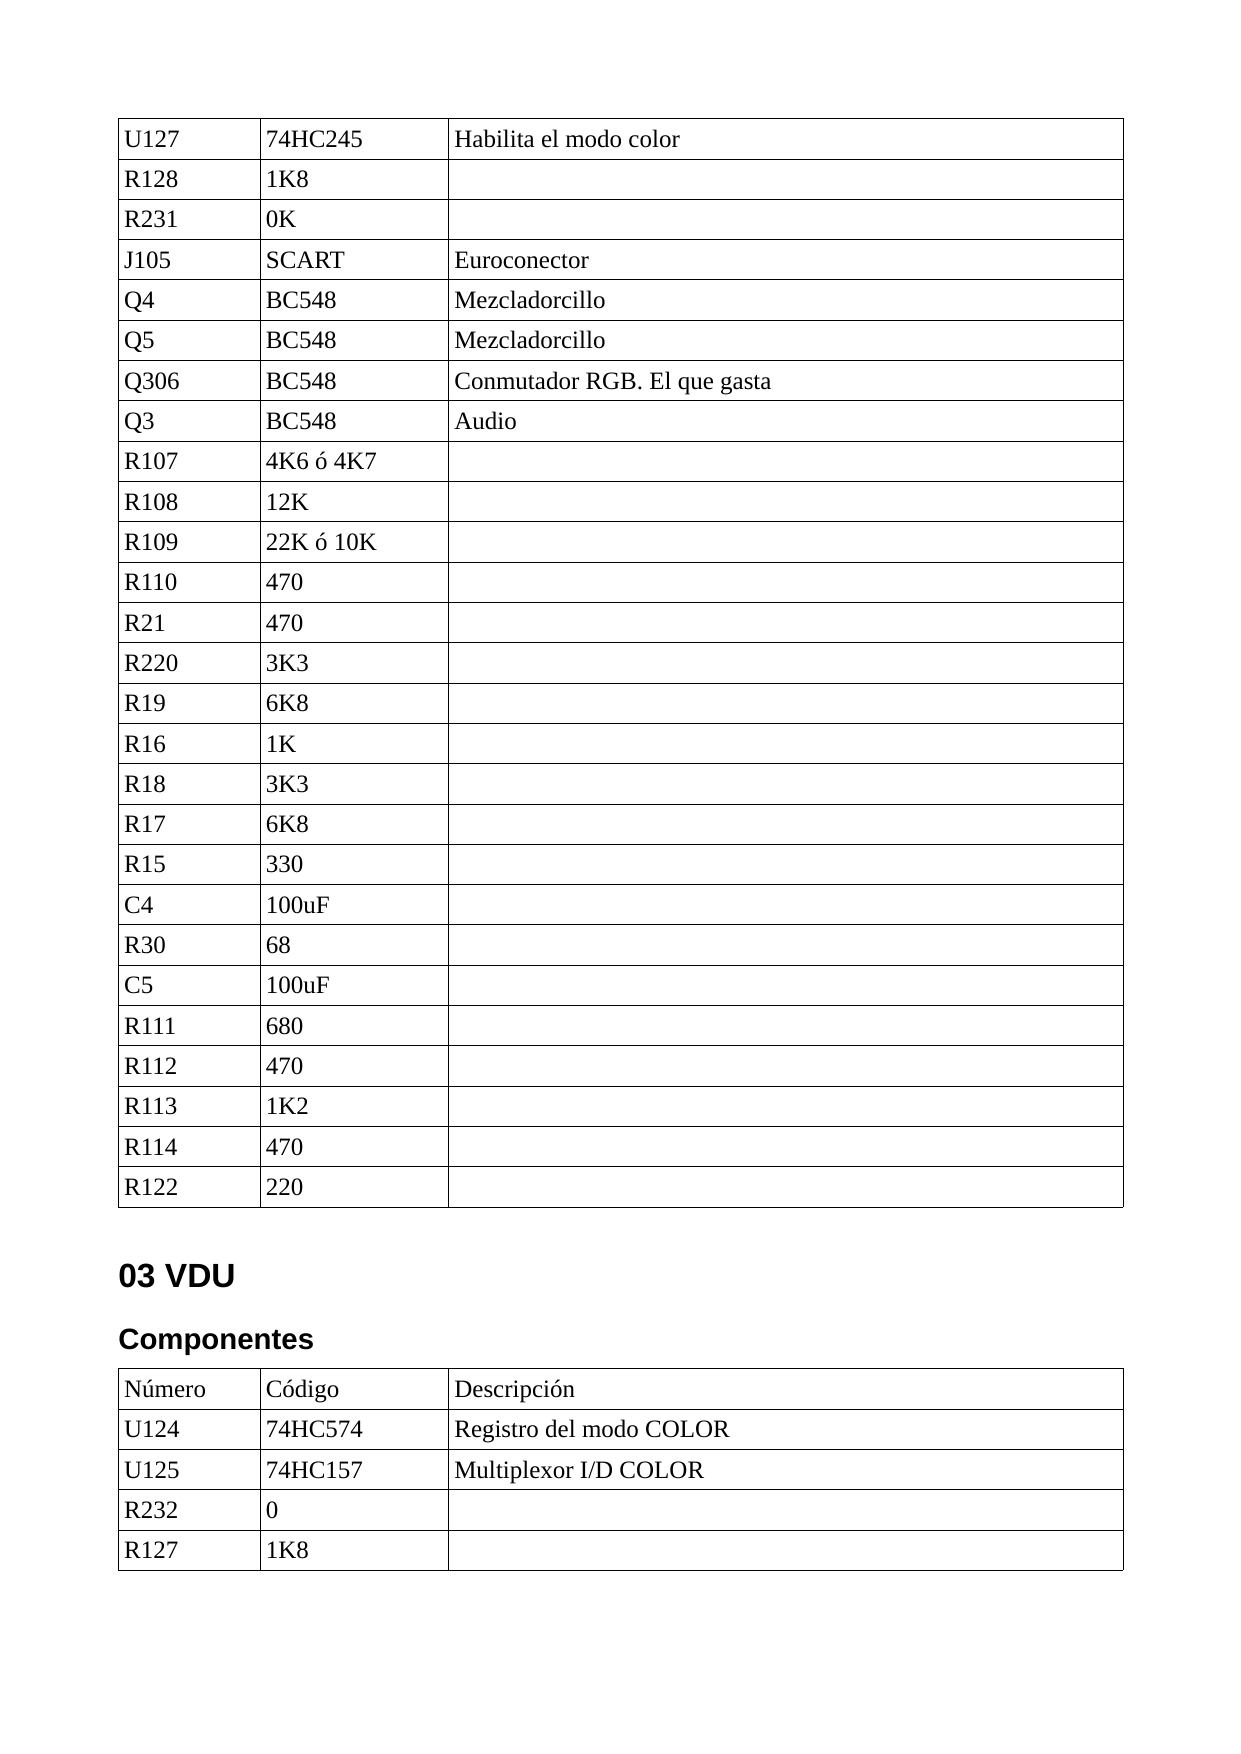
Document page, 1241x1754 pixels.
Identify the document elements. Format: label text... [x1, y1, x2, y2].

table_cell U124 [119, 1410, 260, 1449]
table_cell R108 [119, 482, 260, 521]
table_cell 3K3 [261, 643, 448, 682]
table_cell 330 [261, 845, 448, 884]
table_cell 220 [261, 1167, 448, 1207]
table_cell 4K6 ó 4K7 [261, 442, 448, 481]
table_cell R30 [119, 925, 260, 965]
table_cell [449, 885, 1123, 924]
table_cell [449, 1087, 1123, 1126]
table_cell R231 [119, 200, 260, 239]
table_cell [449, 845, 1123, 884]
table_cell U127 [119, 119, 260, 158]
table_cell 3K3 [261, 764, 448, 803]
table_cell R113 [119, 1087, 260, 1126]
table_cell 470 [261, 603, 448, 642]
table_cell R122 [119, 1167, 260, 1207]
table_cell Q3 [119, 401, 260, 441]
table_cell Mezcladorcillo [449, 280, 1123, 320]
table_cell R16 [119, 724, 260, 763]
table_cell 68 [261, 925, 448, 965]
table_cell 470 [261, 1127, 448, 1166]
table_cell SCART [261, 240, 448, 279]
table_cell [449, 764, 1123, 803]
table_cell Multiplexor I/D COLOR [449, 1450, 1123, 1489]
table_cell [449, 966, 1123, 1005]
table_cell 0 [261, 1490, 448, 1529]
table_cell [449, 1006, 1123, 1045]
table_cell 470 [261, 563, 448, 602]
table_cell [449, 1490, 1123, 1529]
table_cell 12K [261, 482, 448, 521]
table_cell R107 [119, 442, 260, 481]
table_cell 1K [261, 724, 448, 763]
subtitle Componentes [118, 1322, 1122, 1356]
table_cell [449, 482, 1123, 521]
table_cell R220 [119, 643, 260, 682]
table_cell Q5 [119, 321, 260, 360]
table_cell Q306 [119, 361, 260, 400]
table_cell [449, 522, 1123, 562]
table_cell R18 [119, 764, 260, 803]
table_cell Euroconector [449, 240, 1123, 279]
table_header Código [261, 1369, 448, 1408]
table_cell R109 [119, 522, 260, 562]
table_cell R112 [119, 1046, 260, 1086]
table_cell R110 [119, 563, 260, 602]
table_cell 1K8 [261, 160, 448, 199]
table_cell R127 [119, 1531, 260, 1570]
table_cell [449, 1167, 1123, 1207]
table_cell R114 [119, 1127, 260, 1166]
table_cell J105 [119, 240, 260, 279]
table_cell [449, 925, 1123, 965]
table_cell C5 [119, 966, 260, 1005]
table_cell 74HC157 [261, 1450, 448, 1489]
table_cell R15 [119, 845, 260, 884]
table_cell R21 [119, 603, 260, 642]
table_cell 6K8 [261, 684, 448, 723]
table_cell [449, 805, 1123, 844]
table_cell [449, 724, 1123, 763]
table_cell U125 [119, 1450, 260, 1489]
table_cell Habilita el modo color [449, 119, 1123, 158]
table_cell BC548 [261, 401, 448, 441]
table_cell BC548 [261, 280, 448, 320]
table_cell [449, 603, 1123, 642]
table_cell 74HC574 [261, 1410, 448, 1449]
table_cell 1K8 [261, 1531, 448, 1570]
table_cell R128 [119, 160, 260, 199]
table_cell [449, 1531, 1123, 1570]
table_cell [449, 200, 1123, 239]
table_cell [449, 442, 1123, 481]
table_cell 6K8 [261, 805, 448, 844]
table_cell 100uF [261, 966, 448, 1005]
table_cell Conmutador RGB. El que gasta [449, 361, 1123, 400]
table_cell [449, 1046, 1123, 1086]
table_cell BC548 [261, 361, 448, 400]
table_cell R19 [119, 684, 260, 723]
table_cell 0K [261, 200, 448, 239]
table_cell [449, 563, 1123, 602]
table_header Número [119, 1369, 260, 1408]
subtitle 03 VDU [118, 1256, 1122, 1295]
table_cell 74HC245 [261, 119, 448, 158]
table_cell Registro del modo COLOR [449, 1410, 1123, 1449]
table_cell R232 [119, 1490, 260, 1529]
table_cell R17 [119, 805, 260, 844]
table_cell Audio [449, 401, 1123, 441]
table_cell [449, 160, 1123, 199]
table_cell 680 [261, 1006, 448, 1045]
table_cell C4 [119, 885, 260, 924]
table_cell [449, 643, 1123, 682]
table_cell 1K2 [261, 1087, 448, 1126]
table_cell R111 [119, 1006, 260, 1045]
table_cell 100uF [261, 885, 448, 924]
table_cell [449, 684, 1123, 723]
table_header Descripción [449, 1369, 1123, 1408]
table_cell BC548 [261, 321, 448, 360]
table_cell Mezcladorcillo [449, 321, 1123, 360]
table_cell 22K ó 10K [261, 522, 448, 562]
table_cell [449, 1127, 1123, 1166]
table_cell 470 [261, 1046, 448, 1086]
table_cell Q4 [119, 280, 260, 320]
